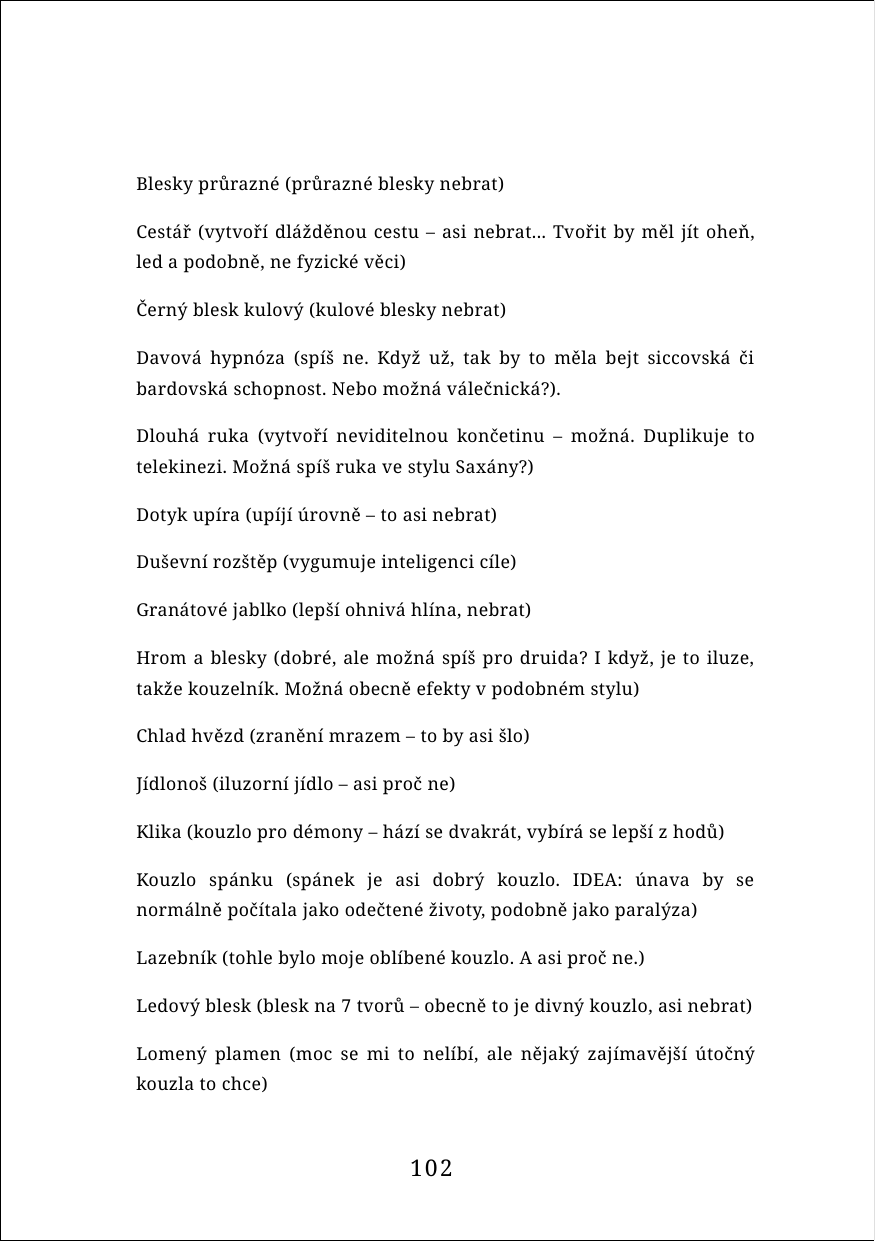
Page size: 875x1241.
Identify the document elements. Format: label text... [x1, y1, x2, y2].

text Černý blesk kulový (kulové blesky nebrat) [136, 298, 756, 322]
text Lazebník (tohle bylo moje oblíbené kouzlo. A asi proč ne.) [136, 946, 756, 970]
text Klika (kouzlo pro démony – hází se dvakrát, vybírá se lepší z hodů) [136, 820, 756, 844]
text Duševní rozštěp (vygumuje inteligenci cíle) [136, 550, 756, 574]
text Granátové jablko (lepší ohnivá hlína, nebrat) [136, 598, 756, 622]
text Blesky průrazné (průrazné blesky nebrat) [136, 172, 756, 196]
text Dotyk upíra (upíjí úrovně – to asi nebrat) [136, 502, 756, 526]
text Dlouhá ruka (vytvoří neviditelnou končetinu – možná. Duplikuje to telekinezi. Možná spíš ruka ve stylu Saxány?) [136, 424, 756, 478]
text Lomený plamen (moc se mi to nelíbí, ale nějaký zajímavější útočný kouzla to chce) [136, 1042, 756, 1096]
text Davová hypnóza (spíš ne. Když už, tak by to měla bejt siccovská či bardovská schopnost. Nebo možná válečnická?). [136, 346, 756, 400]
text Hrom a blesky (dobré, ale možná spíš pro druida? I když, je to iluze, takže kouzelník. Možná obecně efekty v podobném stylu) [136, 646, 756, 700]
text Jídlonoš (iluzorní jídlo – asi proč ne) [136, 772, 756, 796]
text Kouzlo spánku (spánek je asi dobrý kouzlo. IDEA: únava by se normálně počítala jako odečtené životy, podobně jako paralýza) [136, 868, 756, 922]
text Ledový blesk (blesk na 7 tvorů – obecně to je divný kouzlo, asi nebrat) [136, 994, 756, 1018]
text Cestář (vytvoří dlážděnou cestu – asi nebrat... Tvořit by měl jít oheň, led a podobně, ne fyzické věci) [136, 220, 756, 274]
text Chlad hvězd (zranění mrazem – to by asi šlo) [136, 724, 756, 748]
